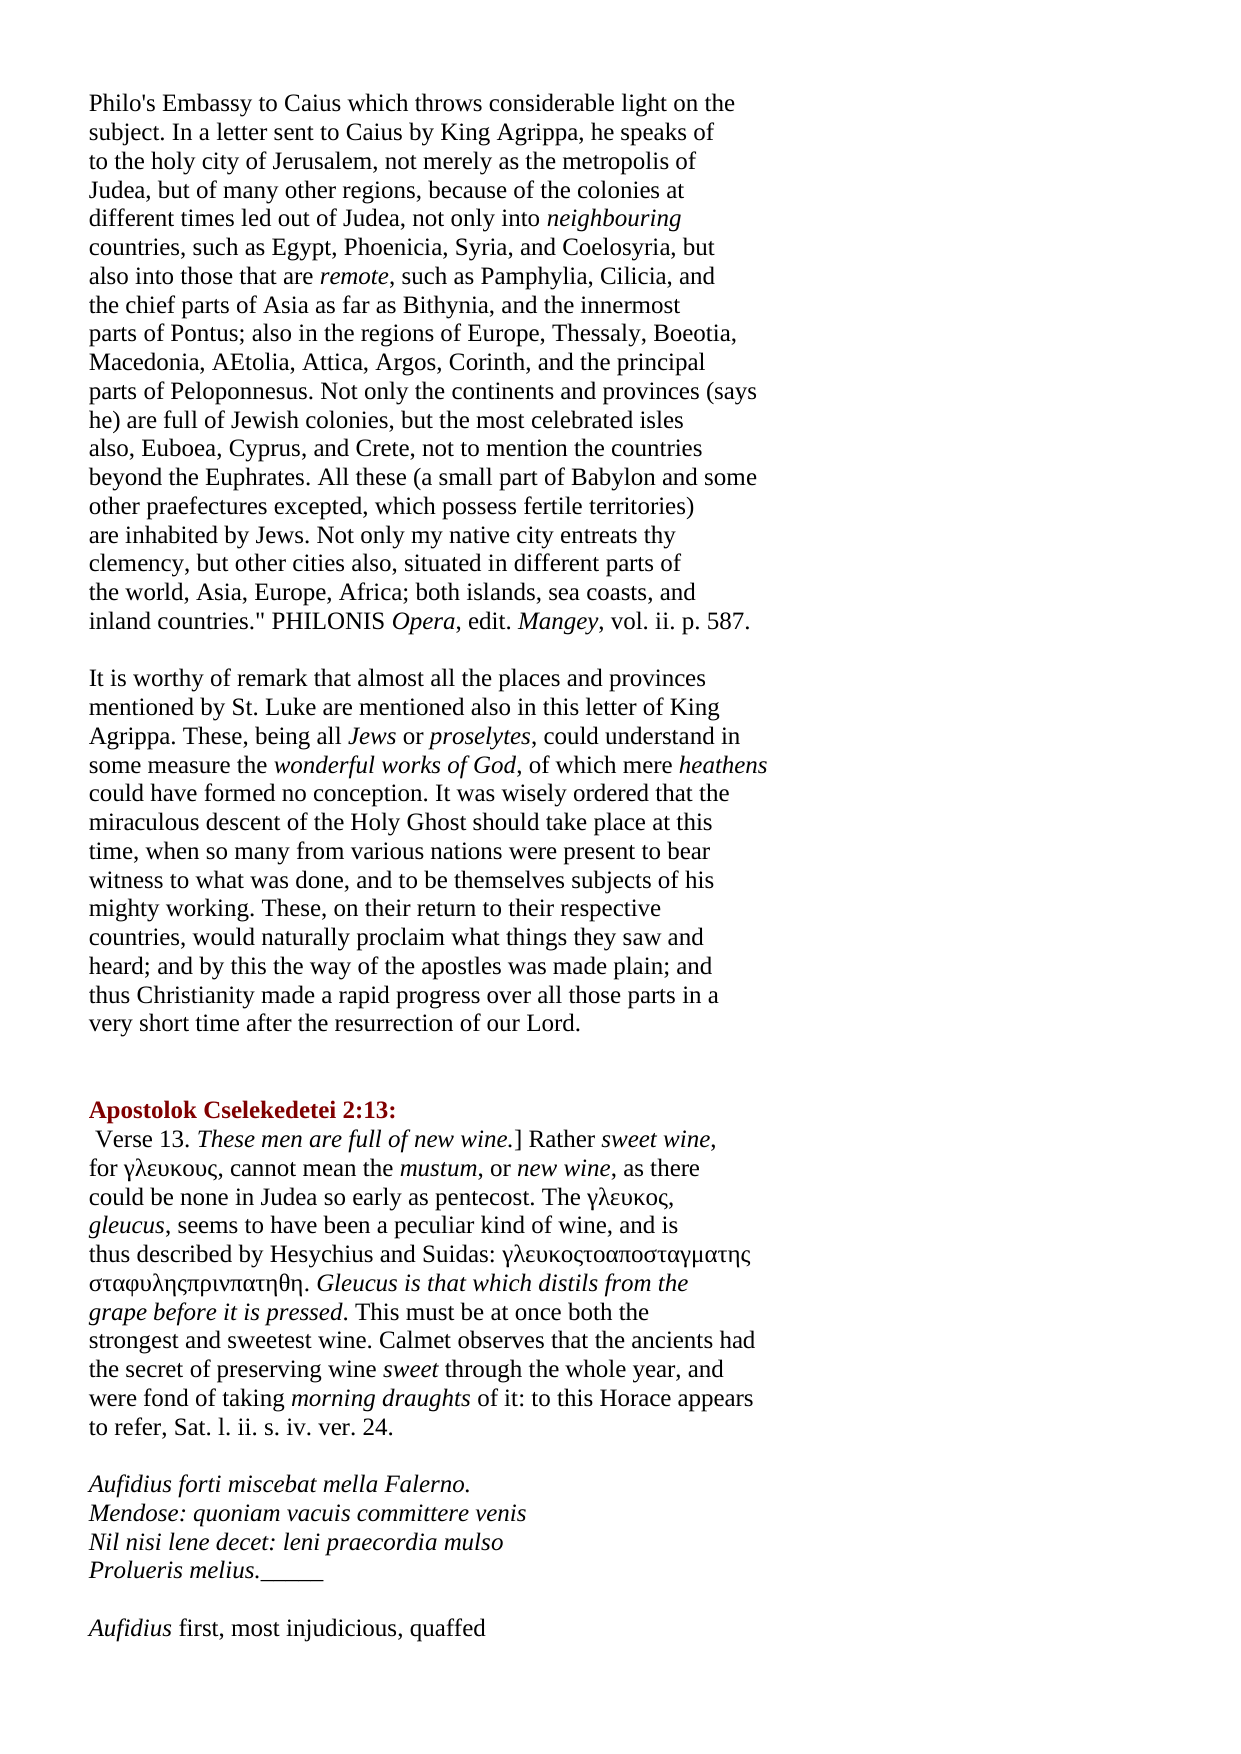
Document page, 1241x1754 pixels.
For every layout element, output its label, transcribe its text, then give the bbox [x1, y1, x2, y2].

text Verse 13. These men are full of new wine.] Rather sweet wine, for γλευκους, cannot mean the mustum, or new wine, as there could be none in Judea so early as pentecost. The γλευκος, gleucus, seems to have been a peculiar kind of wine, and is thus described by Hesychius and Suidas: γλευκοςτοαποσταγματης σταφυληςπρινπατηθη. Gleucus is that which distils from the grape before it is pressed. This must be at once both the strongest and sweetest wine. Calmet observes that the ancients had the secret of preserving wine sweet through the whole year, and were fond of taking morning draughts of it: to this Horace appears to refer, Sat. l. ii. s. iv. ver. 24. Aufidius forti miscebat mella Falerno. Mendose: quoniam vacuis committere venis Nil nisi lene decet: leni praecordia mulso Prolueris melius._____ Aufidius first, most injudicious, quaffed [88, 1124, 1152, 1642]
text Apostolok Cselekedetei 2:13: [88, 1096, 1152, 1124]
text Philo's Embassy to Caius which throws considerable light on the subject. In a letter sent to Caius by King Agrippa, he speaks of to the holy city of Jerusalem, not merely as the metropolis of Judea, but of many other regions, because of the colonies at different times led out of Judea, not only into neighbouring countries, such as Egypt, Phoenicia, Syria, and Coelosyria, but also into those that are remote, such as Pamphylia, Cilicia, and the chief parts of Asia as far as Bithynia, and the innermost parts of Pontus; also in the regions of Europe, Thessaly, Boeotia, Macedonia, AEtolia, Attica, Argos, Corinth, and the principal parts of Peloponnesus. Not only the continents and provinces (says he) are full of Jewish colonies, but the most celebrated isles also, Euboea, Cyprus, and Crete, not to mention the countries beyond the Euphrates. All these (a small part of Babylon and some other praefectures excepted, which possess fertile territories) are inhabited by Jews. Not only my native city entreats thy clemency, but other cities also, situated in different parts of the world, Asia, Europe, Africa; both islands, sea coasts, and inland countries." PHILONIS Opera, edit. Mangey, vol. ii. p. 587. It is worthy of remark that almost all the places and provinces mentioned by St. Luke are mentioned also in this letter of King Agrippa. These, being all Jews or proselytes, could understand in some measure the wonderful works of God, of which mere heathens could have formed no conception. It was wisely ordered that the miraculous descent of the Holy Ghost should take place at this time, when so many from various nations were present to bear witness to what was done, and to be themselves subjects of his mighty working. These, on their return to their respective countries, would naturally proclaim what things they saw and heard; and by this the way of the apostles was made plain; and thus Christianity made a rapid progress over all those parts in a very short time after the resurrection of our Lord. [88, 88, 1152, 1066]
